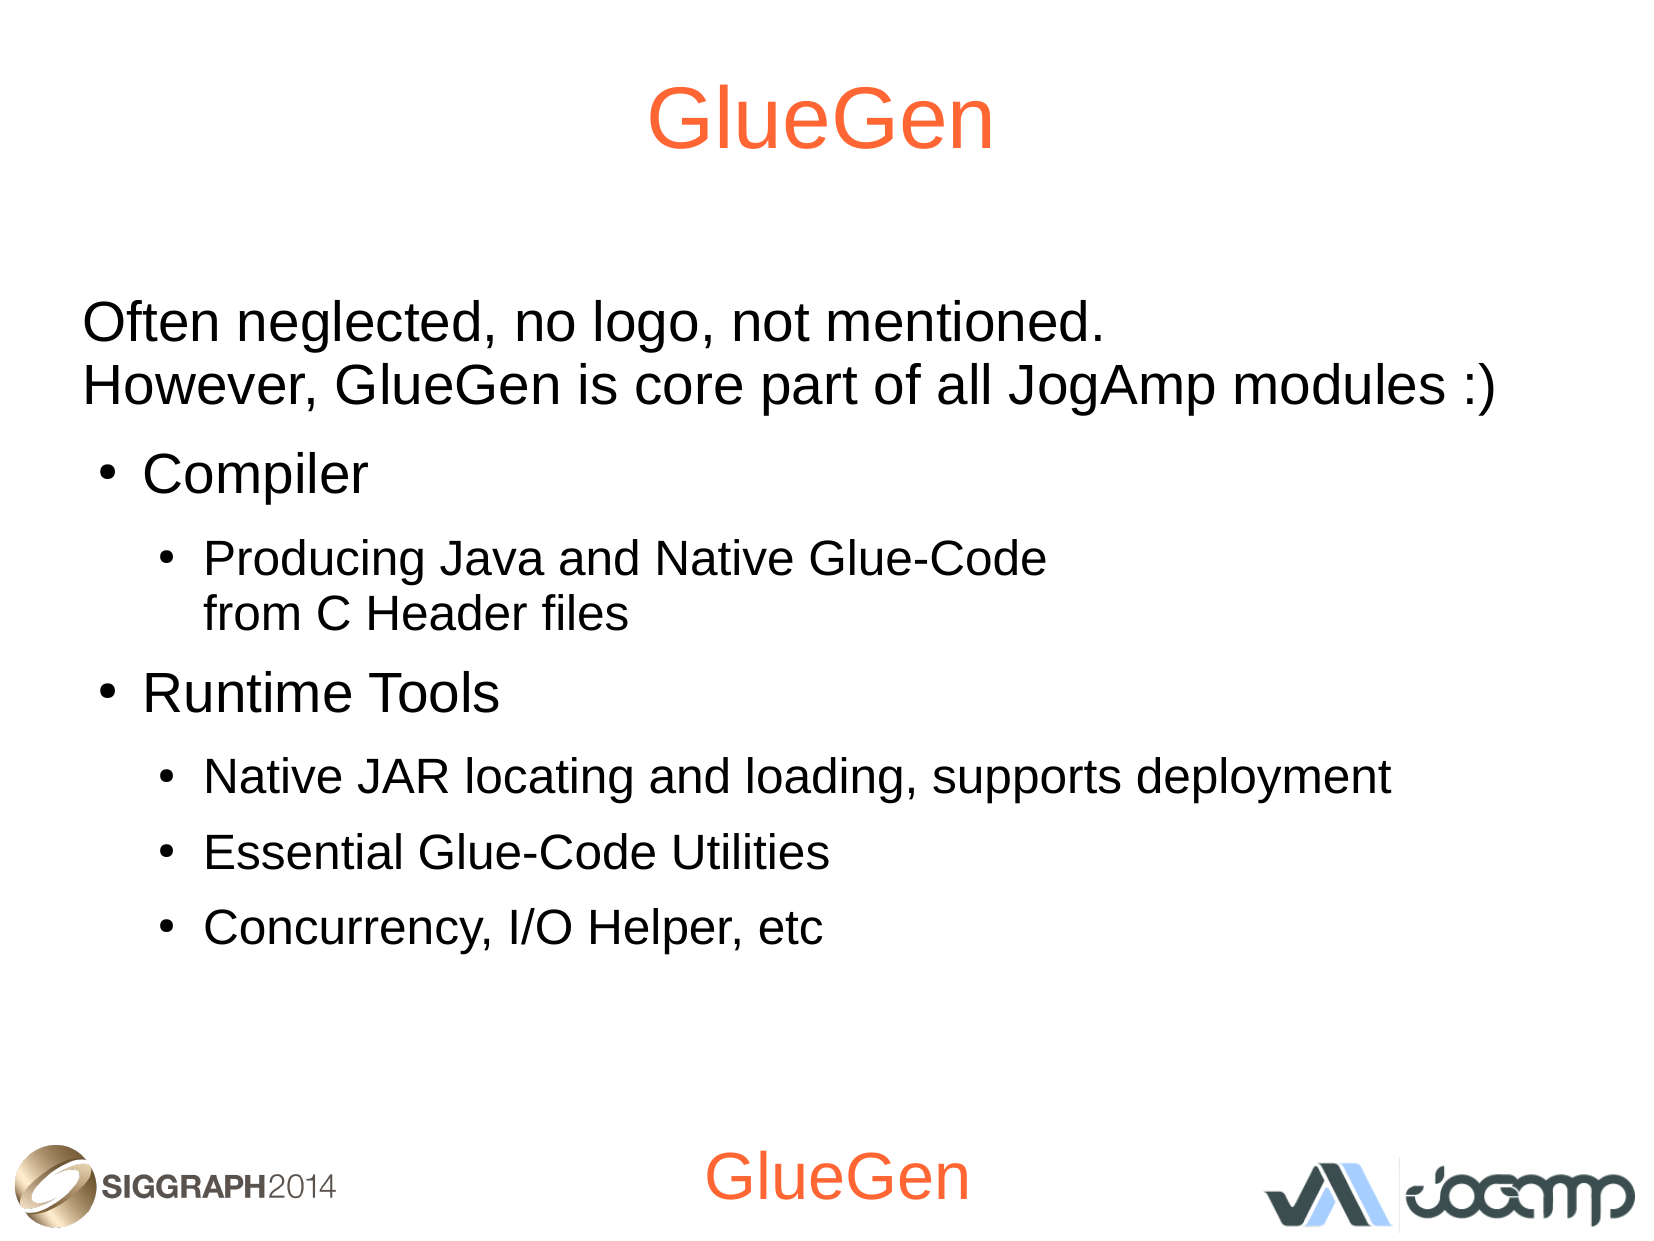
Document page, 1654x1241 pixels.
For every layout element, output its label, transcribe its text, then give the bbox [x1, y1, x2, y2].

text_box GlueGen [690, 1131, 988, 1221]
title GlueGen [68, 49, 1576, 188]
picture [1262, 1157, 1635, 1233]
list Often neglected, no logo, not mentioned. However, GlueGen is core part of all JogAmp modules :) Compiler Producing Java and Native Glue-Code from C Header files Runtime Tools Native JAR locating and loading, supports deployment Essential Glue-Code Utilities Concurrency, I/O Helper, etc [82, 290, 1538, 1010]
picture [7, 1133, 343, 1239]
